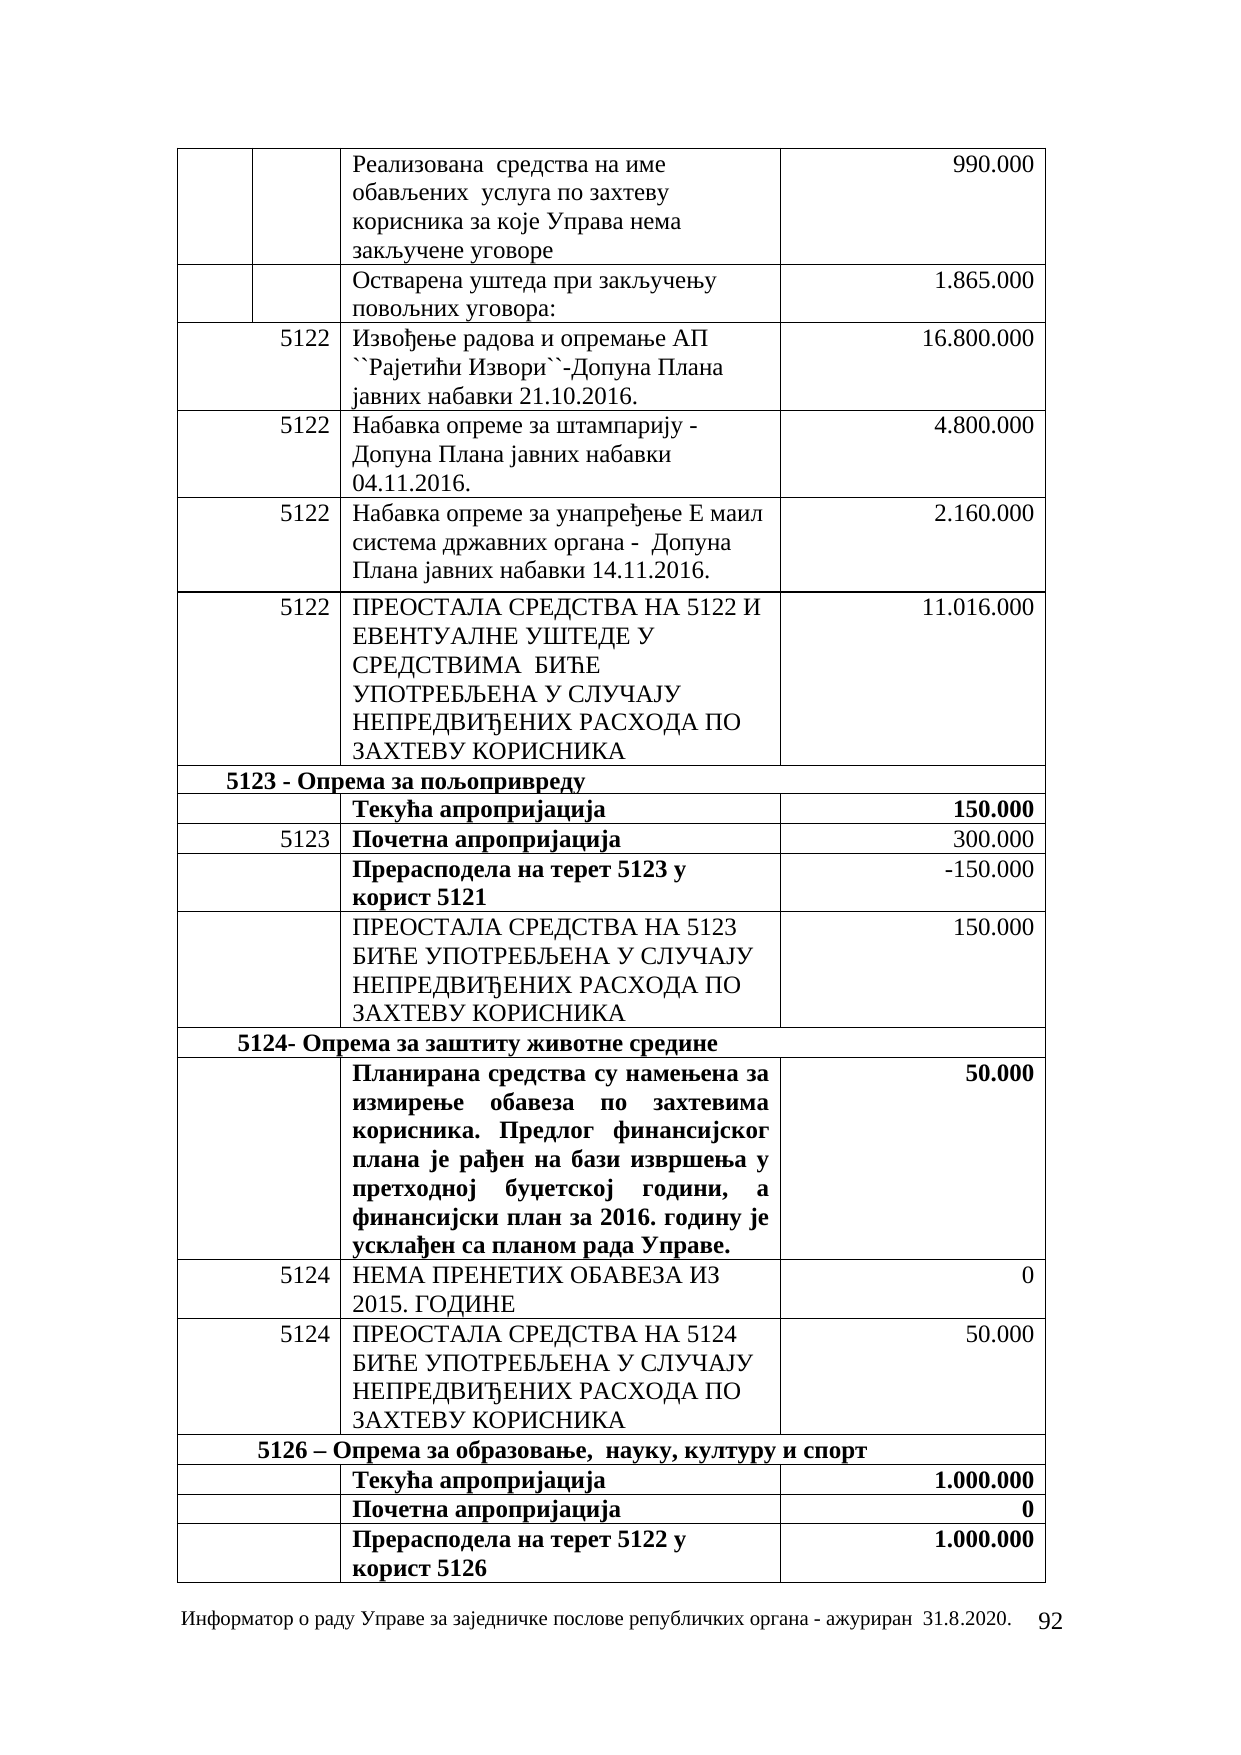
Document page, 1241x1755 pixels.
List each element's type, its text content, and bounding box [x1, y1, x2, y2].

table_cell Почетна апропријација [341, 824, 780, 853]
table_cell ПРЕОСТАЛА СРЕДСТВА НА 5123 БИЋЕ УПОТРЕБЉЕНА У СЛУЧАЈУ НЕПРЕДВИЂЕНИХ РАСХОДА ПО ЗАХТЕВУ КОРИСНИКА [341, 912, 780, 1027]
table_cell Остварена уштеда при закључењу повољних уговора: [341, 265, 780, 322]
table_cell Реализована средства на име обављених услуга по захтеву корисника за које Управа нема закључене уговоре [341, 149, 780, 264]
table_cell 1.000.000 [781, 1524, 1045, 1582]
table_cell [178, 912, 340, 1027]
table_cell Набавка опреме за штампарију - Допуна Плана јавних набавки 04.11.2016. [341, 411, 780, 497]
table_cell -150.000 [781, 854, 1045, 911]
table_cell Текућа апропријација [341, 1465, 780, 1493]
table_cell Набавка опреме за унапређење Е маил система државних органа - Допуна Плана јавних набавки 14.11.2016. [341, 498, 780, 591]
table_cell 5122 [178, 411, 340, 497]
table_cell [178, 1058, 340, 1259]
table_cell Прерасподела на терет 5122 у корист 5126 [341, 1524, 780, 1582]
table_cell 2.160.000 [781, 498, 1045, 591]
table_cell 0 [781, 1495, 1045, 1523]
table_cell [178, 1465, 340, 1493]
table_cell 150.000 [781, 912, 1045, 1027]
table_cell [253, 149, 340, 264]
table_cell 5123 [178, 824, 340, 853]
table_cell 11.016.000 [781, 593, 1045, 765]
table_cell 5122 [178, 593, 340, 765]
table_cell 990.000 [781, 149, 1045, 264]
table_cell 5124 [178, 1319, 340, 1434]
table_cell [178, 265, 252, 322]
table_cell [178, 794, 340, 823]
table_cell 5122 [178, 323, 340, 409]
table_cell [178, 854, 340, 911]
table_cell 150.000 [781, 794, 1045, 823]
table_cell НЕМА ПРЕНЕТИХ ОБАВЕЗА ИЗ 2015. ГОДИНЕ [341, 1260, 780, 1318]
table_cell 5124- Опрема за заштиту животне средине [178, 1028, 1045, 1057]
table_cell 0 [781, 1260, 1045, 1318]
table_cell Извођење радова и опремање АП ``Рајетићи Извори``-Допуна Плана јавних набавки 21.10.2016. [341, 323, 780, 409]
table_cell ПРЕОСТАЛА СРЕДСТВА НА 5124 БИЋЕ УПОТРЕБЉЕНА У СЛУЧАЈУ НЕПРЕДВИЂЕНИХ РАСХОДА ПО ЗАХТЕВУ КОРИСНИКА [341, 1319, 780, 1434]
table_cell Прерасподела на терет 5123 у корист 5121 [341, 854, 780, 911]
table_cell 5126 – Опрема за образовање, науку, културу и спорт [178, 1435, 1045, 1464]
table_cell 5122 [178, 498, 340, 591]
table_cell [253, 265, 340, 322]
table_cell 300.000 [781, 824, 1045, 853]
table_cell 1.865.000 [781, 265, 1045, 322]
table_cell 5123 - Опрема за пољопривреду [178, 766, 1045, 793]
table_cell Планирана средства су намењена за измирење обавеза по захтевима корисника. Предлог финансијског плана је рађен на бази извршења у претходној буџетској години, а финансијски план за 2016. годину је усклађен са планом рада Управе. [341, 1058, 780, 1259]
table_cell Почетна апропријација [341, 1495, 780, 1523]
table_cell [178, 1495, 340, 1523]
table_cell 16.800.000 [781, 323, 1045, 409]
table_cell 5124 [178, 1260, 340, 1318]
table_cell [178, 1524, 340, 1582]
table_cell Текућа апропријација [341, 794, 780, 823]
table_cell [178, 149, 252, 264]
table_cell ПРЕОСТАЛА СРЕДСТВА НА 5122 И ЕВЕНТУАЛНЕ УШТЕДЕ У СРЕДСТВИМА БИЋЕ УПОТРЕБЉЕНА У СЛУЧАЈУ НЕПРЕДВИЂЕНИХ РАСХОДА ПО ЗАХТЕВУ КОРИСНИКА [341, 593, 780, 765]
table_cell 50.000 [781, 1058, 1045, 1259]
table_cell 1.000.000 [781, 1465, 1045, 1493]
table_cell 50.000 [781, 1319, 1045, 1434]
table_cell 4.800.000 [781, 411, 1045, 497]
